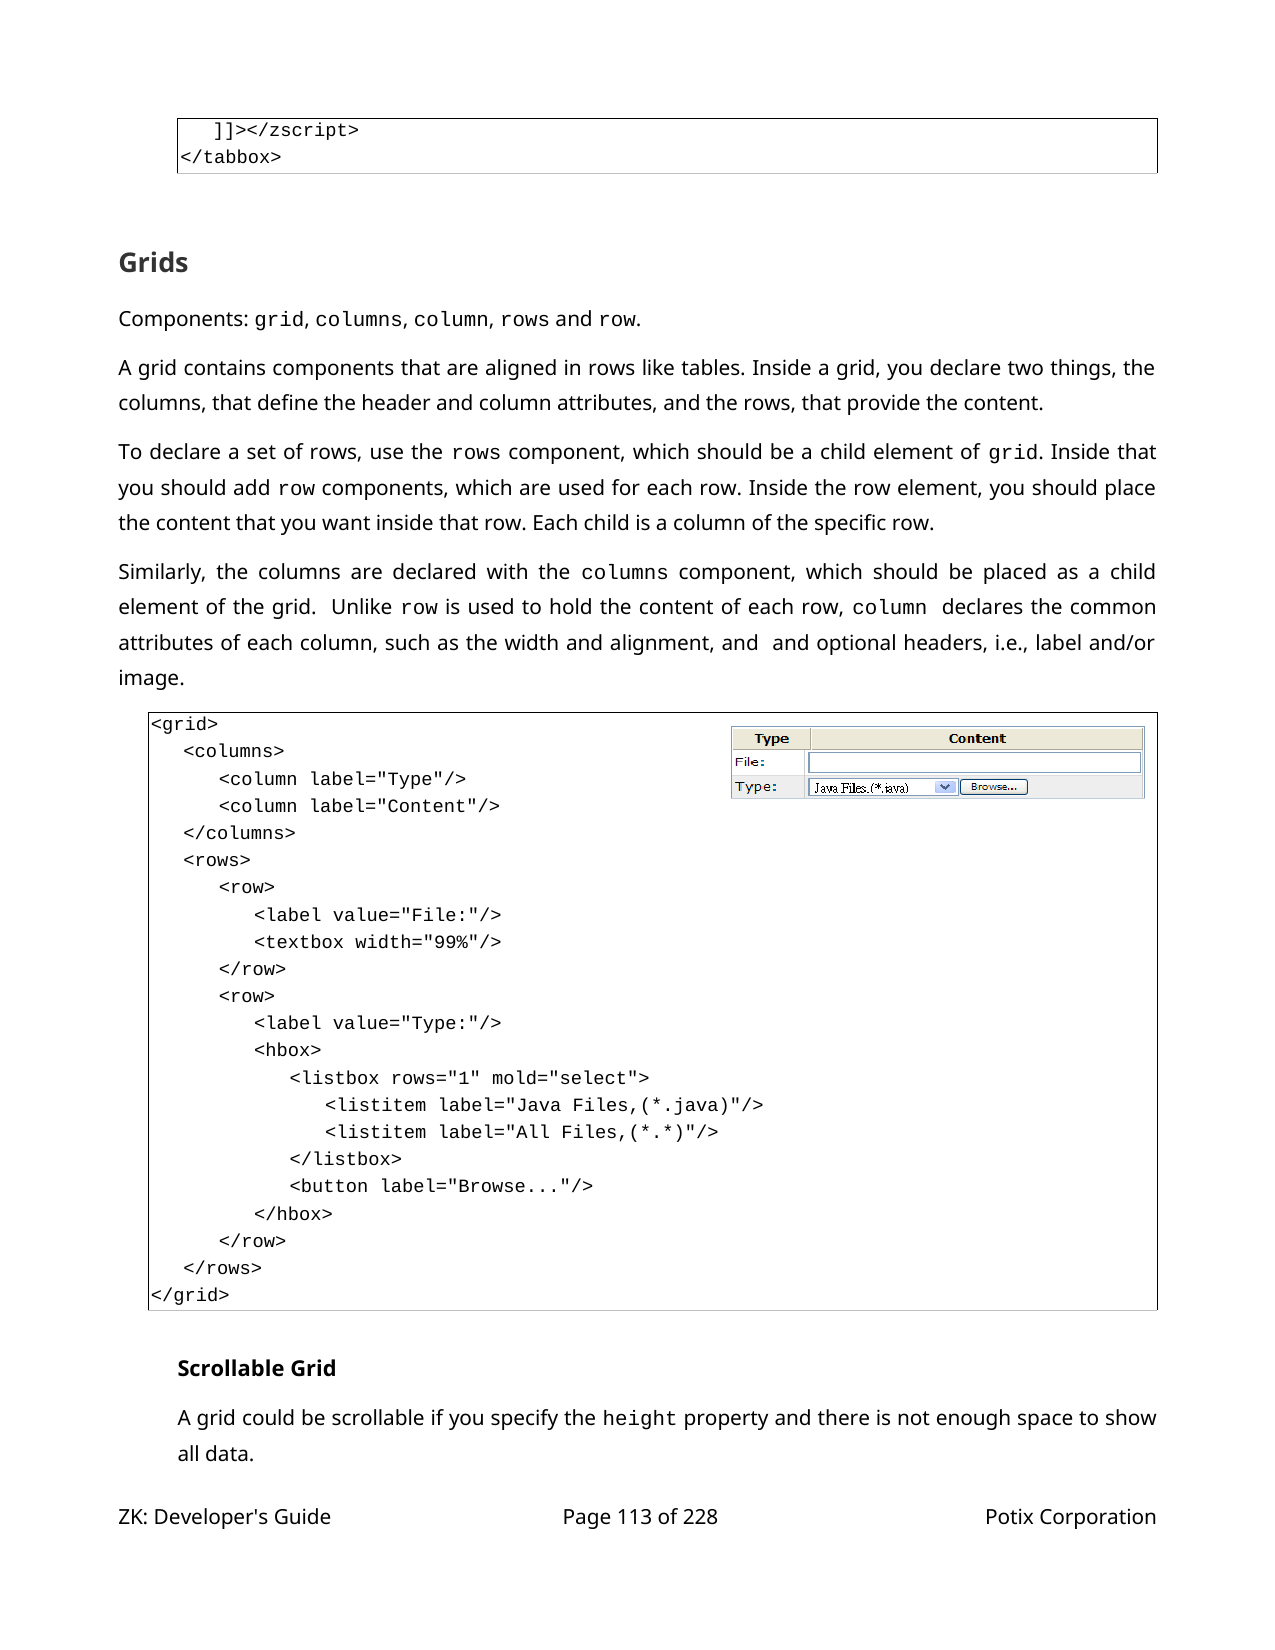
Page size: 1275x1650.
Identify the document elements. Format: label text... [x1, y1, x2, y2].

text <textbox width="99%"/> [149, 929, 1157, 954]
text <button label="Browse..."/> [149, 1174, 1157, 1198]
text </tabbox> [178, 145, 1157, 173]
text <listbox rows="1" mold="select"> [149, 1066, 1157, 1090]
text <label value="File:"/> [149, 902, 1157, 927]
text </row> [149, 1229, 1157, 1253]
text <column label="Content"/> [149, 794, 1157, 818]
picture [731, 724, 1148, 799]
text <label value="Type:"/> [149, 1011, 1157, 1035]
text </grid> [149, 1283, 1157, 1310]
text </columns> [149, 821, 1157, 845]
text <row> [149, 875, 1157, 899]
text <listitem label="Java Files,(*.java)"/> [149, 1093, 1157, 1117]
text <rows> [149, 848, 1157, 872]
text ]]></zscript> [178, 119, 1157, 142]
subtitle Scrollable Grid [177, 1353, 1157, 1383]
text </rows> [149, 1256, 1157, 1280]
text Components: grid, columns, column, rows and row. [118, 304, 1157, 332]
text </hbox> [149, 1201, 1157, 1226]
text <grid> [149, 713, 1157, 736]
subtitle Grids [118, 243, 1157, 280]
text </listbox> [149, 1147, 1157, 1171]
text [1148, 739, 1157, 763]
text <row> [149, 984, 1157, 1008]
text <hbox> [149, 1038, 1157, 1063]
text A grid contains components that are aligned in rows like tables. Inside a grid, you declare two things, the columns, that define the header and column attributes, and the rows, that provide the content. [118, 353, 1157, 416]
text <columns> [149, 739, 731, 763]
text <column label="Type"/> [149, 766, 731, 791]
text </row> [149, 957, 1157, 981]
text To declare a set of rows, use the rows component, which should be a child element of grid. Inside that you should add row components, which are used for each row. Inside the row element, you should place the content that you want inside that row. Each child is a column of the specific row. [118, 437, 1157, 536]
text A grid could be scrollable if you specify the height property and there is not enough space to show all data. [177, 1403, 1157, 1467]
text <listitem label="All Files,(*.*)"/> [149, 1120, 1157, 1144]
text Similarly, the columns are declared with the columns component, which should be placed as a child element of the grid. Unlike row is used to hold the content of each row, column declares the common attributes of each column, such as the width and alignment, and and optional headers, i.e., label and/or image. [118, 557, 1157, 691]
